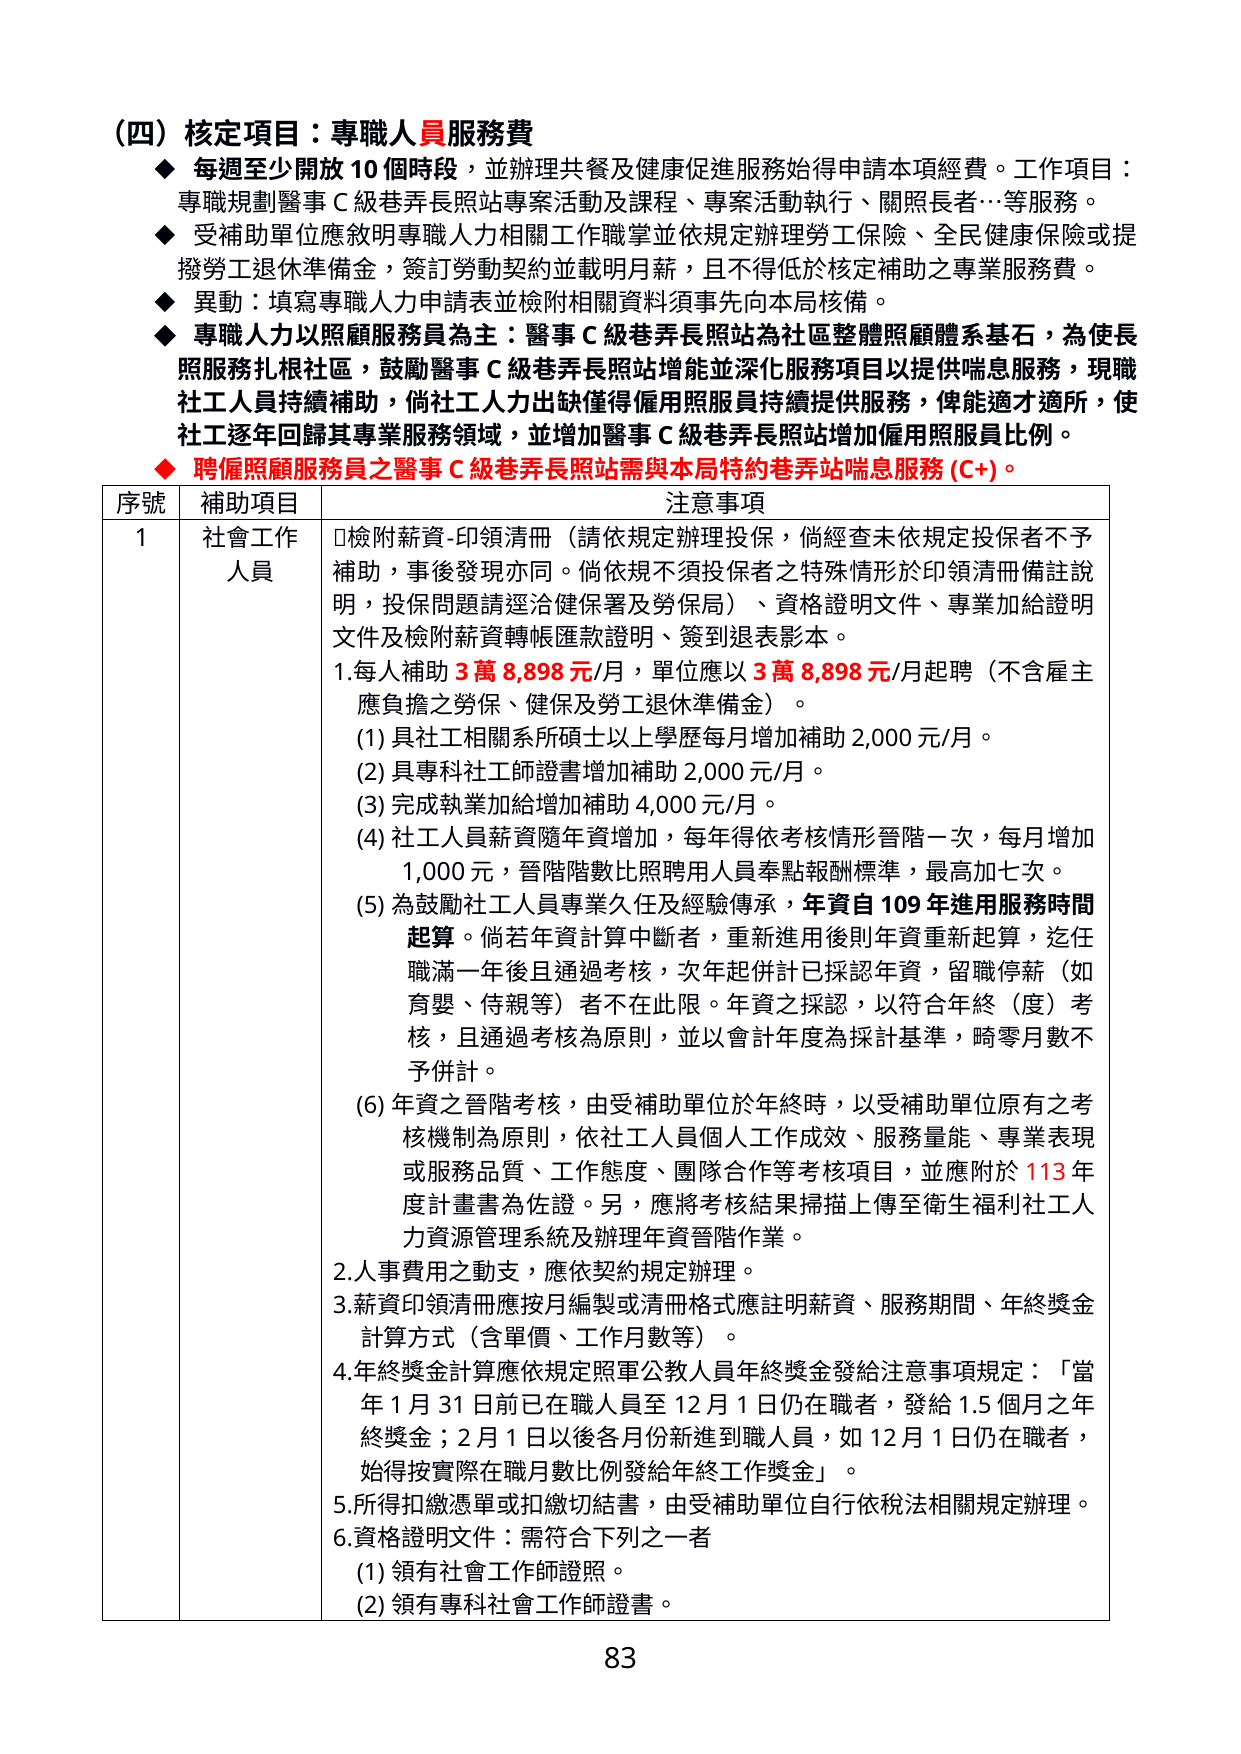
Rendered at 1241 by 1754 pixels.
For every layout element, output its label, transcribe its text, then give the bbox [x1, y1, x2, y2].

table_header 序號 [103, 486, 179, 519]
list 專職人力以照顧服務員為主：醫事C級巷弄長照站為社區整體照顧體系基石，為使長照服務扎根社區，鼓勵醫事C級巷弄長照站增能並深化服務項目以提供喘息服務，現職社工人員持續補助，倘社工人力出缺僅得僱用照服員持續提供服務，俾能適才適所，使社工逐年回歸其專業服務領域，並增加醫事C級巷弄長照站增加僱用照服員比例。 [152, 318, 1139, 451]
list 異動：填寫專職人力申請表並檢附相關資料須事先向本局核備。 [152, 285, 1139, 318]
list 受補助單位應敘明專職人力相關工作職掌並依規定辦理勞工保險、全民健康保險或提撥勞工退休準備金，簽訂勞動契約並載明月薪，且不得低於核定補助之專業服務費。 [152, 218, 1139, 285]
text （四）核定項目：專職人員服務費 [97, 118, 1122, 151]
table_cell 社會工作人員 [180, 520, 321, 1620]
table_header 補助項目 [180, 486, 321, 519]
table_cell 1 [103, 520, 179, 1620]
list 聘僱照顧服務員之醫事C級巷弄長照站需與本局特約巷弄站喘息服務 (C+)。 [152, 451, 1139, 485]
list 每週至少開放10個時段，並辦理共餐及健康促進服務始得申請本項經費。工作項目：專職規劃醫事C級巷弄長照站專案活動及課程、專案活動執行、關照長者…等服務。 [152, 151, 1139, 218]
table_cell 檢附薪資-印領清冊（請依規定辦理投保，倘經查未依規定投保者不予補助，事後發現亦同。倘依規不須投保者之特殊情形於印領清冊備註說明，投保問題請逕洽健保署及勞保局）、資格證明文件、專業加給證明文件及檢附薪資轉帳匯款證明、簽到退表影本。 1.每人補助3萬8,898元/月，單位應以3萬8,898元/月起聘（不含雇主應負擔之勞保、健保及勞工退休準備金）。 (1) 具社工相關系所碩士以上學歷每月增加補助2,000元/月。 (2) 具專科社工師證書增加補助2,000元/月。 (3) 完成執業加給增加補助4,000元/月。 (4) 社工人員薪資隨年資增加，每年得依考核情形晉階ㄧ次，每月增加1,000元，晉階階數比照聘用人員奉點報酬標準，最高加七次。 (5) 為鼓勵社工人員專業久任及經驗傳承，年資自109年進用服務時間起算。倘若年資計算中斷者，重新進用後則年資重新起算，迄任職滿一年後且通過考核，次年起併計已採認年資，留職停薪（如育嬰、侍親等）者不在此限。年資之採認，以符合年終（度）考核，且通過考核為原則，並以會計年度為採計基準，畸零月數不予併計。 (6) 年資之晉階考核，由受補助單位於年終時，以受補助單位原有之考核機制為原則，依社工人員個人工作成效、服務量能、專業表現或服務品質、工作態度、團隊合作等考核項目，並應附於113年度計畫書為佐證。另，應將考核結果掃描上傳至衛生福利社工人力資源管理系統及辦理年資晉階作業。 2.人事費用之動支，應依契約規定辦理。 3.薪資印領清冊應按月編製或清冊格式應註明薪資、服務期間、年終獎金計算方式（含單價、工作月數等）。 4.年終獎金計算應依規定照軍公教人員年終獎金發給注意事項規定：「當年1月31日前已在職人員至12月1日仍在職者，發給1.5個月之年終獎金；2月1日以後各月份新進到職人員，如12月1日仍在職者，始得按實際在職月數比例發給年終工作獎金」。 5.所得扣繳憑單或扣繳切結書，由受補助單位自行依稅法相關規定辦理。 6.資格證明文件：需符合下列之一者 (1) 領有社會工作師證照。 (2) 領有專科社會工作師證書。 [322, 520, 1109, 1620]
table_header 注意事項 [322, 486, 1109, 519]
